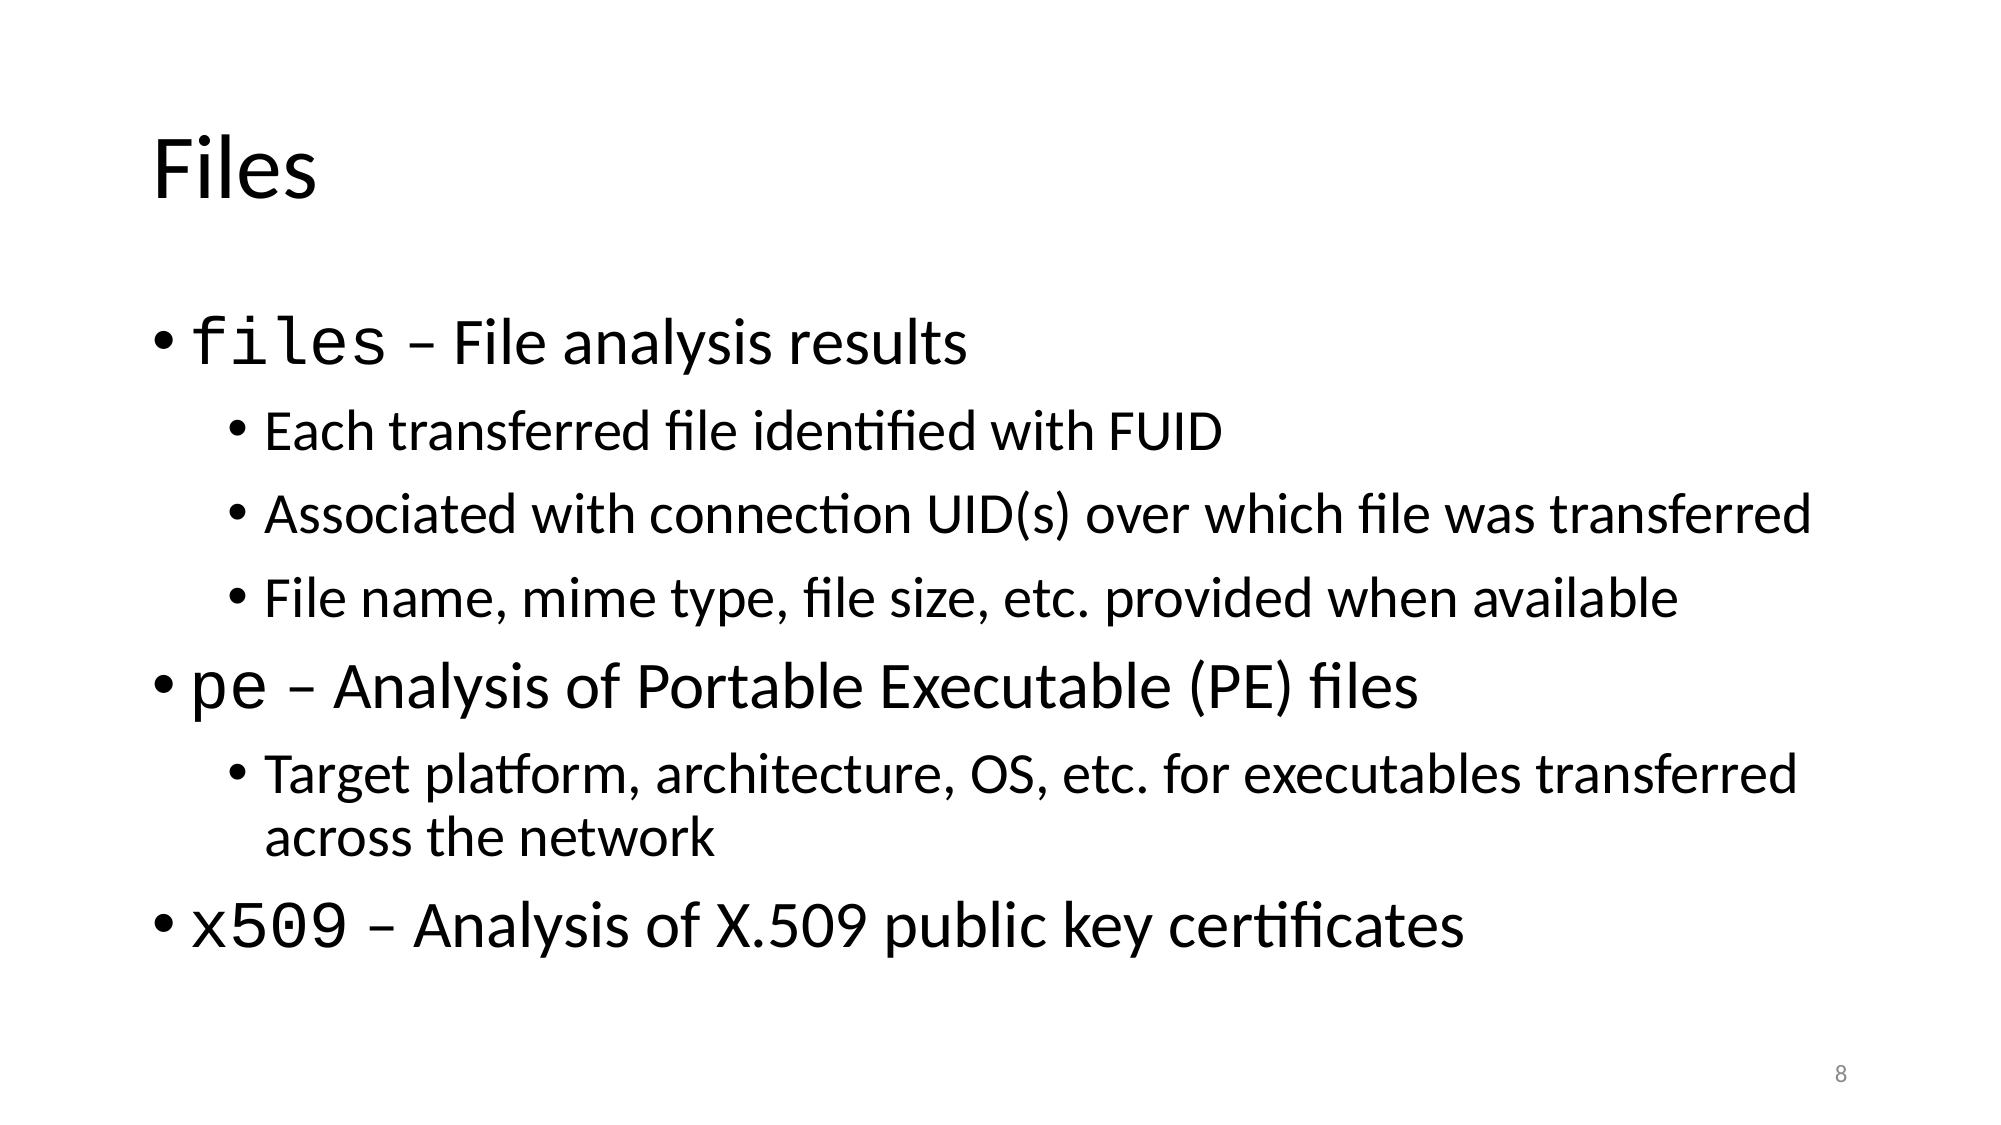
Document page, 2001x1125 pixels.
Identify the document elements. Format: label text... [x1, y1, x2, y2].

list files – File analysis results Each transferred file identified with FUID Associated with connection UID(s) over which file was transferred File name, mime type, file size, etc. provided when available pe – Analysis of Portable Executable (PE) files Target platform, architecture, OS, etc. for executables transferred across the network x509 – Analysis of X.509 public key certificates [137, 299, 1863, 1014]
title Files [137, 59, 1863, 278]
slide_number [1412, 1042, 1863, 1103]
